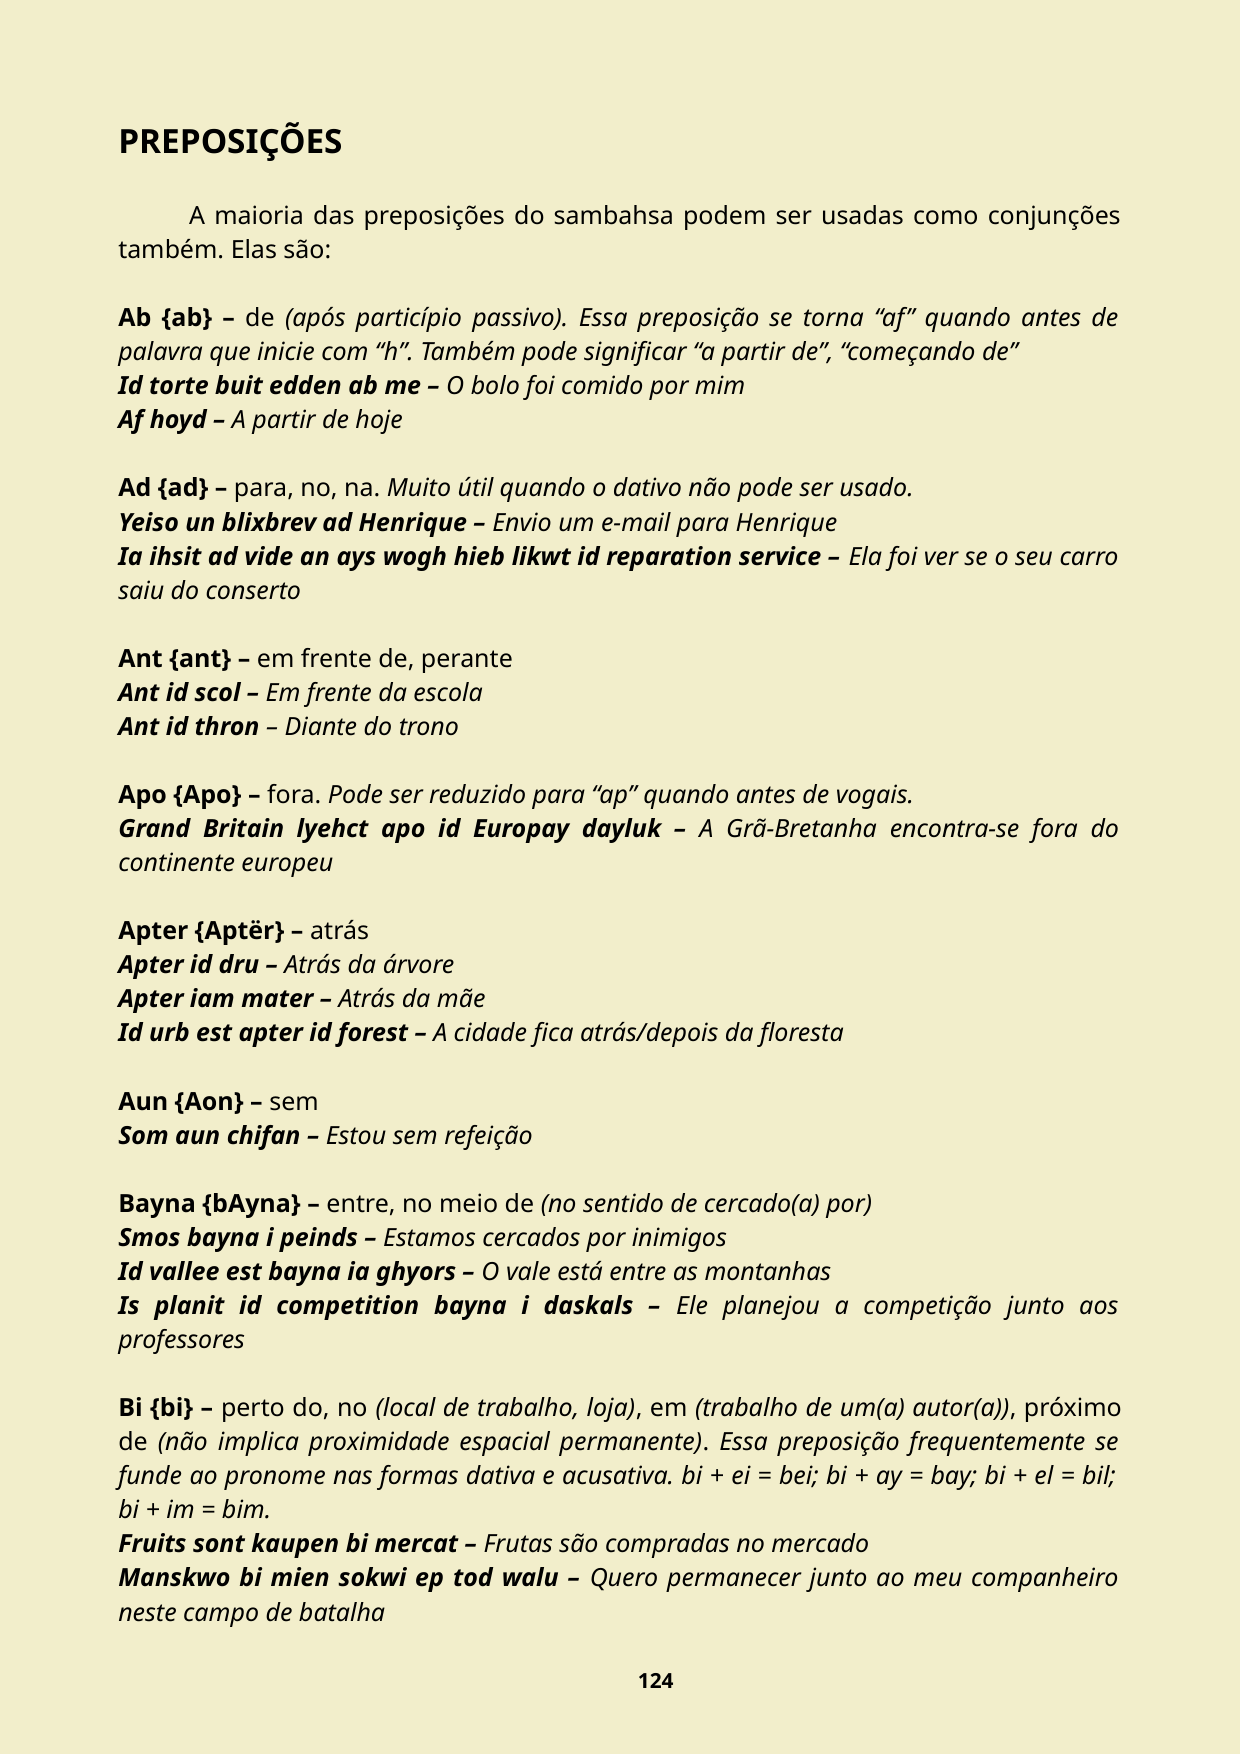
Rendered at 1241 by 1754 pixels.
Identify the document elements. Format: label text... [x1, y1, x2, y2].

text Ant {ant} – em frente de, perante [118, 640, 1122, 674]
text Grand Britain lyehct apo id Europay dayluk – A Grã-Bretanha encontra-se fora do continente europeu [118, 811, 1122, 879]
subtitle PREPOSIÇÕES [118, 118, 1122, 163]
text Is planit id competition bayna i daskals – Ele planejou a competição junto aos professores [118, 1288, 1122, 1356]
text Apo {Apo} – fora. Pode ser reduzido para “ap” quando antes de vogais. [118, 777, 1122, 811]
text Id urb est apter id forest – A cidade fica atrás/depois da floresta [118, 1015, 1122, 1049]
text Ant id scol – Em frente da escola [118, 674, 1122, 708]
text Id vallee est bayna ia ghyors – O vale está entre as montanhas [118, 1253, 1122, 1288]
text Ab {ab} – de (após particípio passivo). Essa preposição se torna “af” quando antes de palavra que inicie com “h”. Também pode significar “a partir de”, “começando de” [118, 300, 1122, 368]
text Fruits sont kaupen bi mercat – Frutas são compradas no mercado [118, 1526, 1122, 1560]
text Bi {bi} – perto do, no (local de trabalho, loja), em (trabalho de um(a) autor(a)), próximo de (não implica proximidade espacial permanente). Essa preposição frequentemente se funde ao pronome nas formas dativa e acusativa. bi + ei = bei; bi + ay = bay; bi + el = bil; bi + im = bim. [118, 1390, 1122, 1526]
text Smos bayna i peinds – Estamos cercados por inimigos [118, 1219, 1122, 1253]
text Apter iam mater – Atrás da mãe [118, 981, 1122, 1015]
text Som aun chifan – Estou sem refeição [118, 1117, 1122, 1151]
text Apter {Aptër} – atrás [118, 913, 1122, 947]
text Apter id dru – Atrás da árvore [118, 947, 1122, 981]
text Aun {Aon} – sem [118, 1083, 1122, 1117]
text Manskwo bi mien sokwi ep tod walu – Quero permanecer junto ao meu companheiro neste campo de batalha [118, 1560, 1122, 1628]
text A maioria das preposições do sambahsa podem ser usadas como conjunções também. Elas são: [118, 198, 1122, 266]
text Yeiso un blixbrev ad Henrique – Envio um e-mail para Henrique [118, 504, 1122, 538]
text Af hoyd – A partir de hoje [118, 402, 1122, 436]
text Ia ihsit ad vide an ays wogh hieb likwt id reparation service – Ela foi ver se o seu carro saiu do conserto [118, 538, 1122, 606]
text Ad {ad} – para, no, na. Muito útil quando o dativo não pode ser usado. [118, 470, 1122, 504]
text Ant id thron – Diante do trono [118, 708, 1122, 743]
text Id torte buit edden ab me – O bolo foi comido por mim [118, 368, 1122, 402]
text Bayna {bAyna} – entre, no meio de (no sentido de cercado(a) por) [118, 1185, 1122, 1219]
